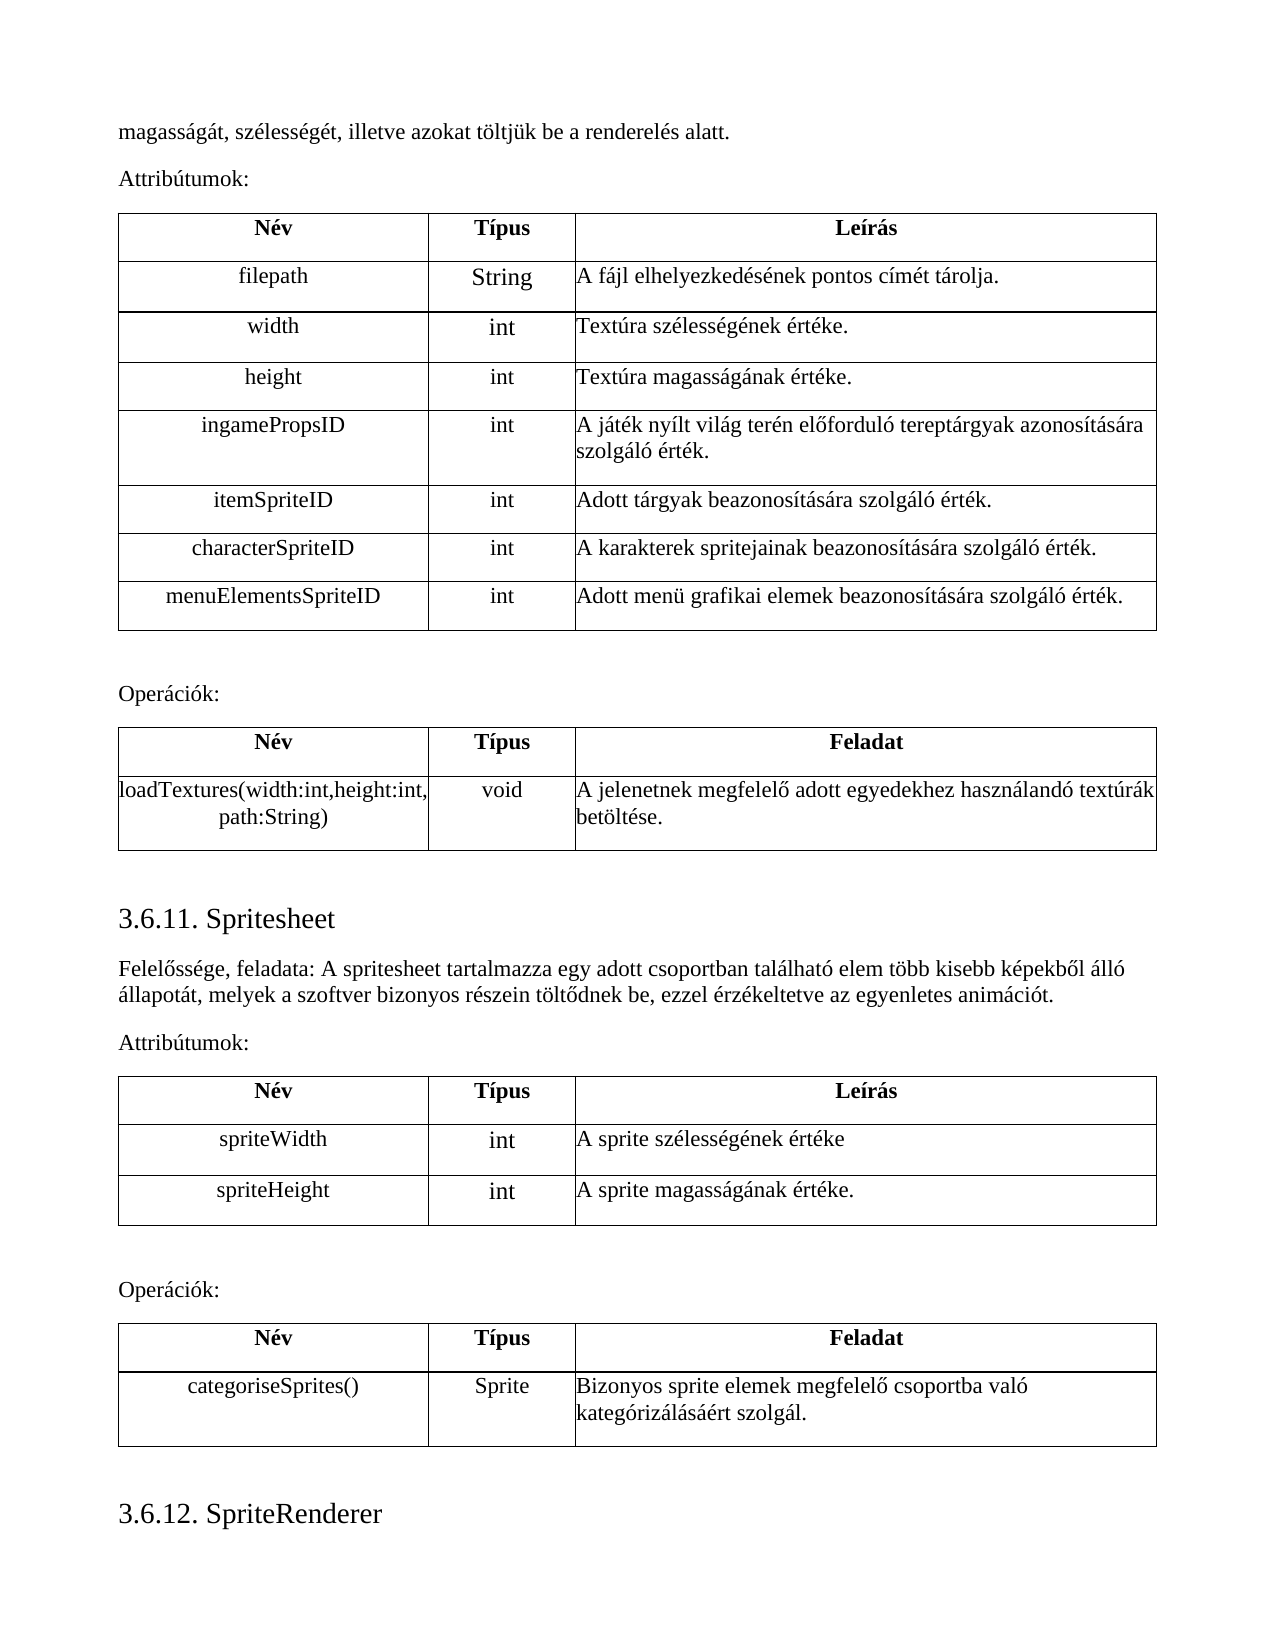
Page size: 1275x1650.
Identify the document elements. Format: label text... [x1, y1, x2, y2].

table_header Név [119, 1324, 428, 1371]
text magasságát, szélességét, illetve azokat töltjük be a renderelés alatt. [118, 118, 1157, 144]
table_cell Adott tárgyak beazonosítására szolgáló érték. [576, 486, 1156, 533]
table_cell loadTextures(width:int,height:int,path:String) [119, 777, 428, 850]
table_cell A játék nyílt világ terén előforduló tereptárgyak azonosítására szolgáló érték. [576, 411, 1156, 485]
text Operációk: [118, 680, 1157, 706]
table_header Feladat [576, 1324, 1156, 1371]
table_cell int [429, 582, 575, 629]
table_header Feladat [576, 728, 1156, 776]
table_cell Textúra magasságának értéke. [576, 363, 1156, 410]
table_cell Bizonyos sprite elemek megfelelő csoportba való kategórizálásáért szolgál. [576, 1373, 1156, 1446]
table_cell width [119, 313, 428, 362]
table_header Név [119, 214, 428, 261]
table_header Típus [429, 1077, 575, 1124]
text 3.6.11. Spritesheet [118, 901, 1157, 934]
table_cell int [429, 486, 575, 533]
table_cell spriteHeight [119, 1176, 428, 1225]
table_cell int [429, 363, 575, 410]
table_cell void [429, 777, 575, 850]
table_cell height [119, 363, 428, 410]
table_cell int [429, 1176, 575, 1225]
table_cell Sprite [429, 1373, 575, 1446]
table_cell A fájl elhelyezkedésének pontos címét tárolja. [576, 262, 1156, 311]
table_cell int [429, 1125, 575, 1175]
table_cell int [429, 534, 575, 581]
table_cell Textúra szélességének értéke. [576, 313, 1156, 362]
table_header Leírás [576, 214, 1156, 261]
table_header Típus [429, 1324, 575, 1371]
table_header Név [119, 1077, 428, 1124]
table_header Leírás [576, 1077, 1156, 1124]
table_cell int [429, 411, 575, 485]
table_cell A jelenetnek megfelelő adott egyedekhez használandó textúrák betöltése. [576, 777, 1156, 850]
table_cell spriteWidth [119, 1125, 428, 1175]
table_cell menuElementsSpriteID [119, 582, 428, 629]
table_header Típus [429, 214, 575, 261]
table_cell A sprite magasságának értéke. [576, 1176, 1156, 1225]
table_cell int [429, 313, 575, 362]
text Operációk: [118, 1276, 1157, 1302]
table_cell A sprite szélességének értéke [576, 1125, 1156, 1175]
table_header Név [119, 728, 428, 776]
table_cell Adott menü grafikai elemek beazonosítására szolgáló érték. [576, 582, 1156, 629]
text Felelőssége, feladata: A spritesheet tartalmazza egy adott csoportban található elem több kisebb képekből álló állapotát, melyek a szoftver bizonyos részein töltődnek be, ezzel érzékeltetve az egyenletes animációt. [118, 955, 1157, 1008]
table_cell categoriseSprites() [119, 1373, 428, 1446]
text 3.6.12. SpriteRenderer [118, 1497, 1157, 1530]
table_cell A karakterek spritejainak beazonosítására szolgáló érték. [576, 534, 1156, 581]
table_cell String [429, 262, 575, 311]
table_cell filepath [119, 262, 428, 311]
text Attribútumok: [118, 165, 1157, 192]
table_cell ingamePropsID [119, 411, 428, 485]
table_cell characterSpriteID [119, 534, 428, 581]
text Attribútumok: [118, 1029, 1157, 1055]
table_header Típus [429, 728, 575, 776]
table_cell itemSpriteID [119, 486, 428, 533]
